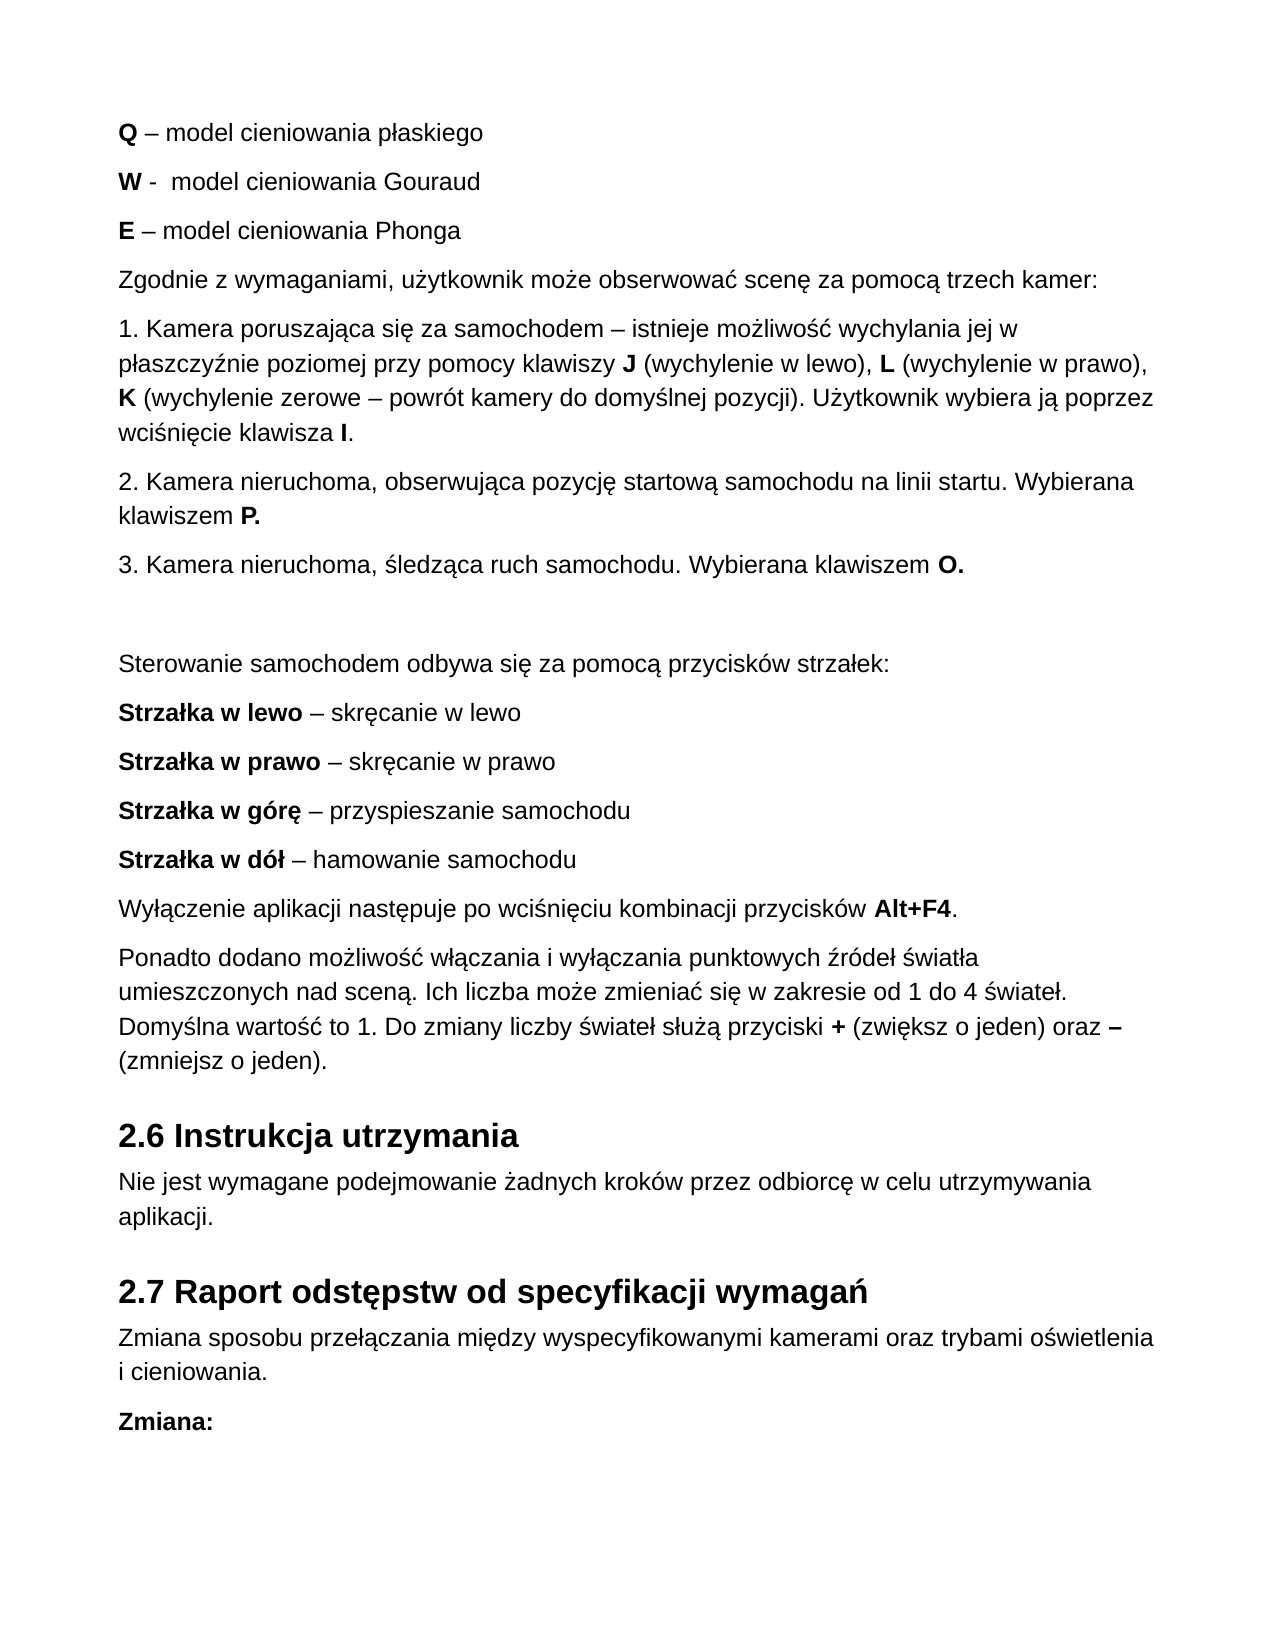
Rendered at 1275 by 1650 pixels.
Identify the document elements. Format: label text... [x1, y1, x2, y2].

text Strzałka w prawo – skręcanie w prawo [118, 747, 1157, 775]
text Strzałka w lewo – skręcanie w lewo [118, 698, 1157, 726]
text Nie jest wymagane podejmowanie żadnych kroków przez odbiorcę w celu utrzymywania aplikacji. [118, 1167, 1157, 1231]
text 1. Kamera poruszająca się za samochodem – istnieje możliwość wychylania jej w płaszczyźnie poziomej przy pomocy klawiszy J (wychylenie w lewo), L (wychylenie w prawo), K (wychylenie zerowe – powrót kamery do domyślnej pozycji). Użytkownik wybiera ją poprzez wciśnięcie klawisza I. [118, 314, 1157, 447]
text 2. Kamera nieruchoma, obserwująca pozycję startową samochodu na linii startu. Wybierana klawiszem P. [118, 467, 1157, 530]
text E – model cieniowania Phonga [118, 216, 1157, 245]
text W - model cieniowania Gouraud [118, 167, 1157, 196]
text Strzałka w górę – przyspieszanie samochodu [118, 796, 1157, 824]
subtitle 2.6 Instrukcja utrzymania [118, 1116, 1157, 1155]
text 3. Kamera nieruchoma, śledząca ruch samochodu. Wybierana klawiszem O. [118, 550, 1157, 579]
text Zmiana sposobu przełączania między wyspecyfikowanymi kamerami oraz trybami oświetlenia i cieniowania. [118, 1323, 1157, 1386]
text Zmiana: [118, 1406, 1157, 1435]
text Wyłączenie aplikacji następuje po wciśnięciu kombinacji przycisków Alt+F4. [118, 894, 1157, 923]
text Zgodnie z wymaganiami, użytkownik może obserwować scenę za pomocą trzech kamer: [118, 265, 1157, 294]
subtitle 2.7 Raport odstępstw od specyfikacji wymagań [118, 1272, 1157, 1310]
text Sterowanie samochodem odbywa się za pomocą przycisków strzałek: [118, 648, 1157, 677]
text Strzałka w dół – hamowanie samochodu [118, 845, 1157, 873]
text Q – model cieniowania płaskiego [118, 118, 1157, 147]
text Ponadto dodano możliwość włączania i wyłączania punktowych źródeł światła umieszczonych nad sceną. Ich liczba może zmieniać się w zakresie od 1 do 4 świateł. Domyślna wartość to 1. Do zmiany liczby świateł służą przyciski + (zwiększ o jeden) oraz – (zmniejsz o jeden). [118, 943, 1157, 1075]
